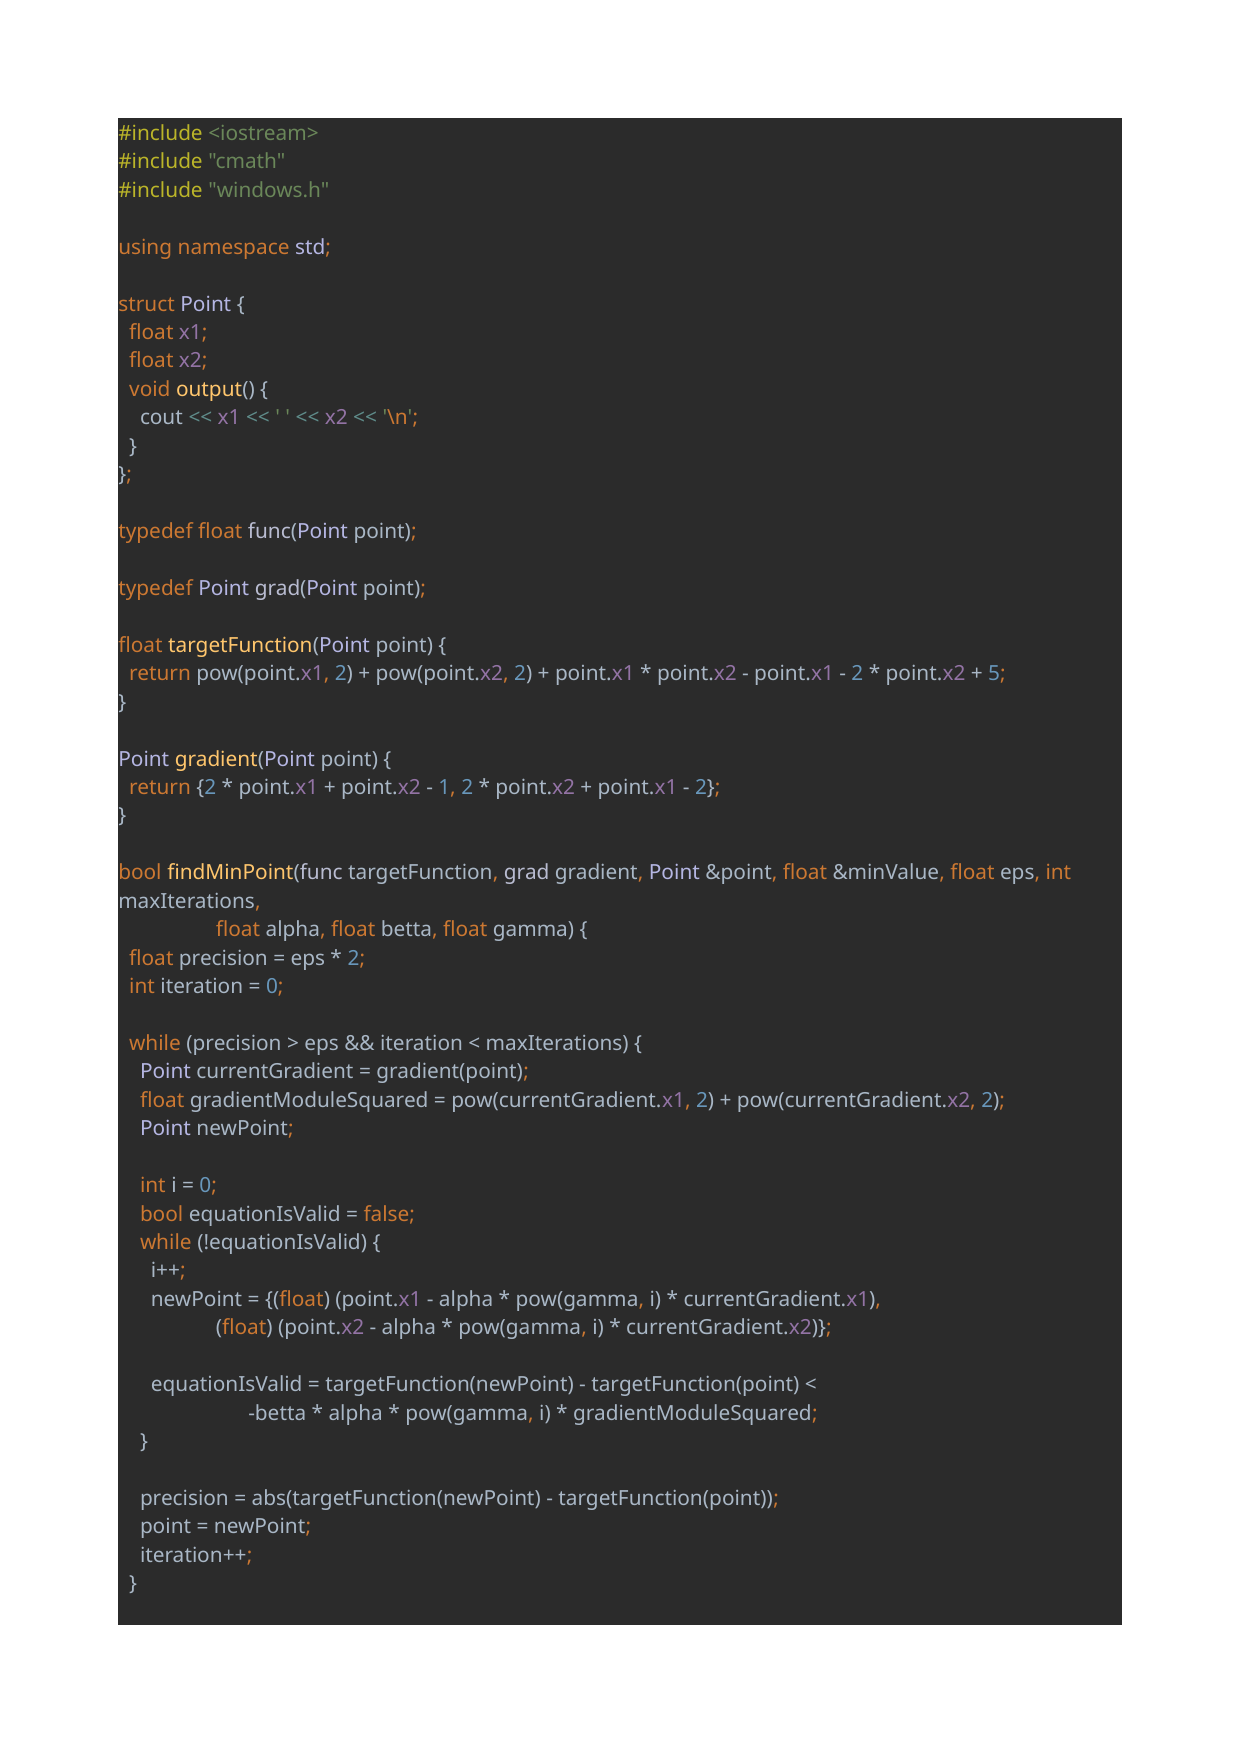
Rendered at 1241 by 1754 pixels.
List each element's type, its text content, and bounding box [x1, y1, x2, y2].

text #include <iostream> #include "cmath" #include "windows.h" using namespace std; struct Point { float x1; float x2; void output() { cout << x1 << ' ' << x2 << '\n'; } }; typedef float func(Point point); typedef Point grad(Point point); float targetFunction(Point point) { return pow(point.x1, 2) + pow(point.x2, 2) + point.x1 * point.x2 - point.x1 - 2 * point.x2 + 5; } Point gradient(Point point) { return {2 * point.x1 + point.x2 - 1, 2 * point.x2 + point.x1 - 2}; } bool findMinPoint(func targetFunction, grad gradient, Point &point, float &minValue, float eps, int maxIterations, float alpha, float betta, float gamma) { float precision = eps * 2; int iteration = 0; while (precision > eps && iteration < maxIterations) { Point currentGradient = gradient(point); float gradientModuleSquared = pow(currentGradient.x1, 2) + pow(currentGradient.x2, 2); Point newPoint; int i = 0; bool equationIsValid = false; while (!equationIsValid) { i++; newPoint = {(float) (point.x1 - alpha * pow(gamma, i) * currentGradient.x1), (float) (point.x2 - alpha * pow(gamma, i) * currentGradient.x2)}; equationIsValid = targetFunction(newPoint) - targetFunction(point) < -betta * alpha * pow(gamma, i) * gradientModuleSquared; } precision = abs(targetFunction(newPoint) - targetFunction(point)); point = newPoint; iteration++; } [118, 118, 1122, 1625]
